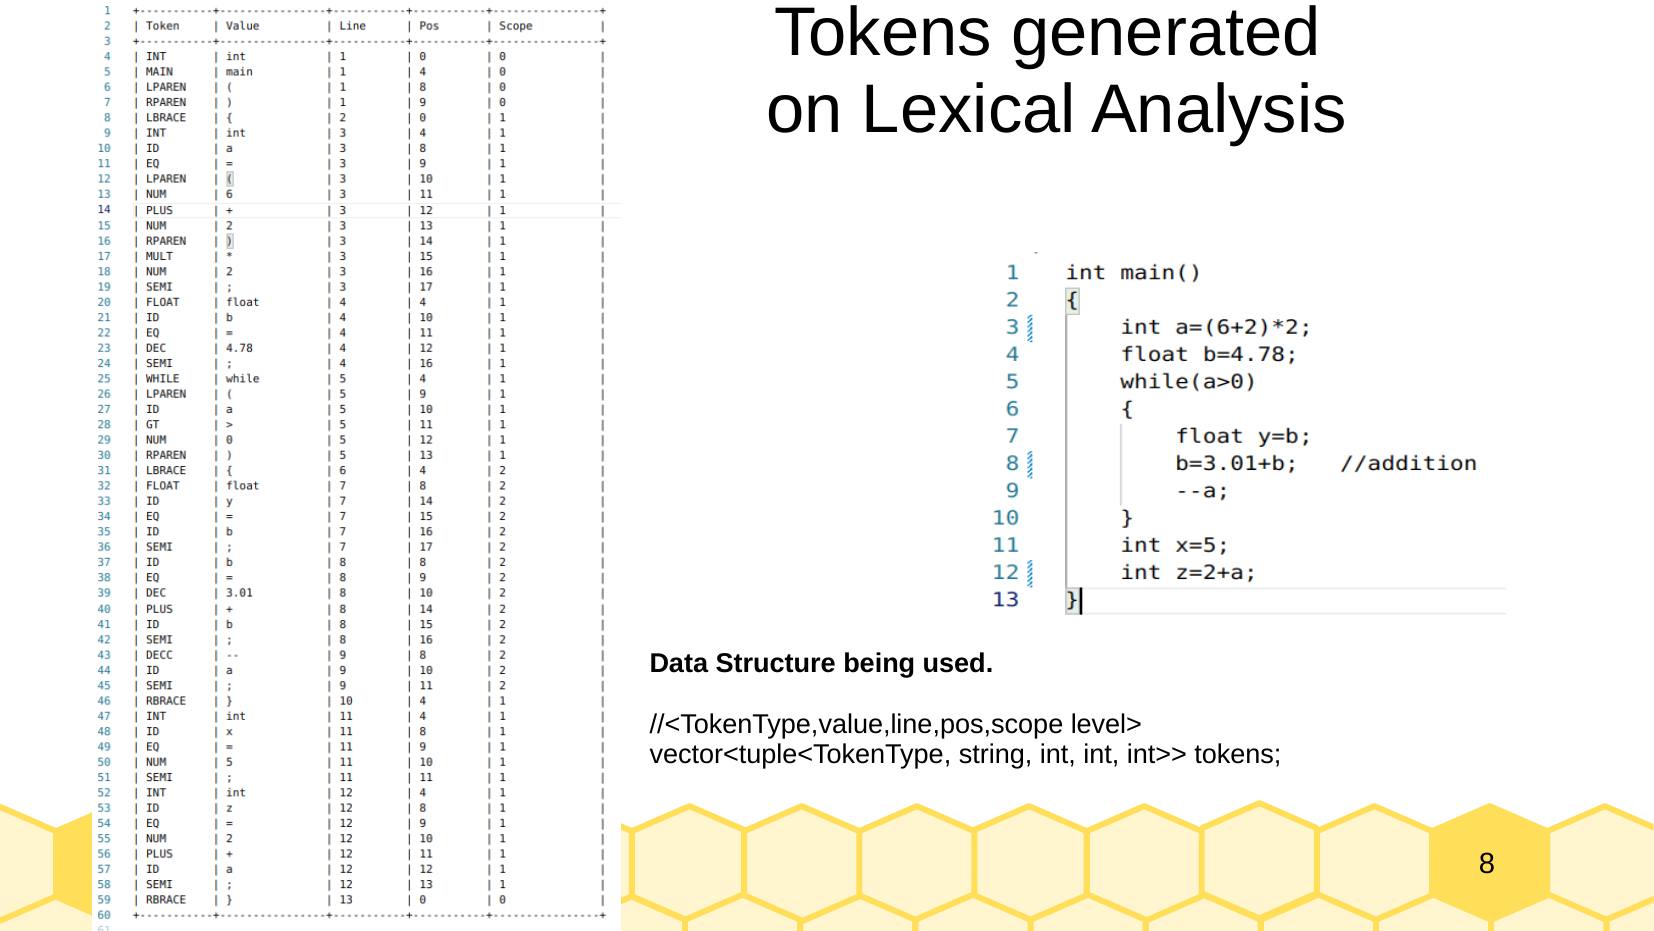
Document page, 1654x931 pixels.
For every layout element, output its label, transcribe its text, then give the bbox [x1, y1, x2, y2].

title Tokens generated on Lexical Analysis [621, 0, 1654, 148]
picture [974, 252, 1506, 621]
picture [92, 0, 621, 931]
title Data Structure being used. //<TokenType,value,line,pos,scope level> vector<tuple<TokenType, string, int, int, int>> tokens; [649, 620, 1329, 798]
